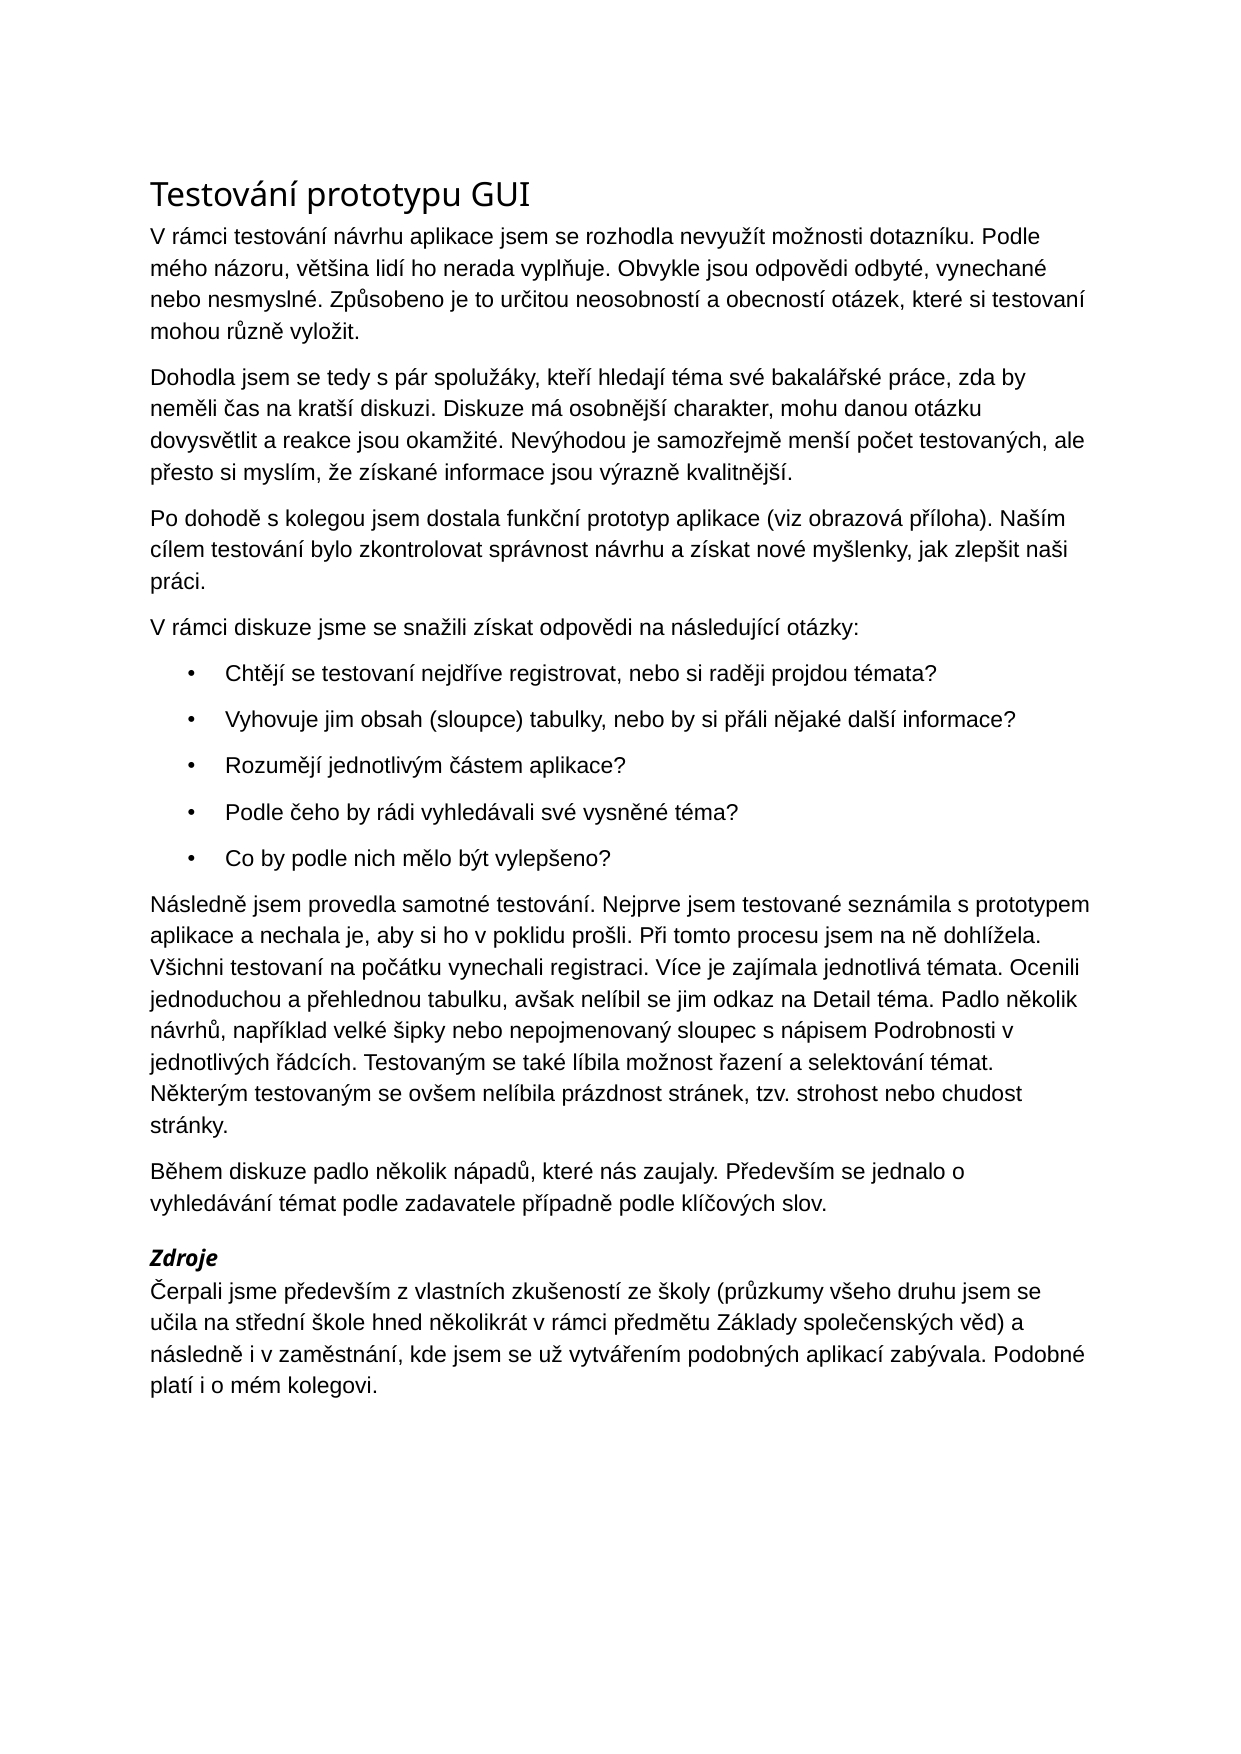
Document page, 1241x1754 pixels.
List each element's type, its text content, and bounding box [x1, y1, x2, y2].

text Čerpali jsme především z vlastních zkušeností ze školy (průzkumy všeho druhu jsem se učila na střední škole hned několikrát v rámci předmětu Základy společenských věd) a následně i v zaměstnání, kde jsem se už vytvářením podobných aplikací zabývala. Podobné platí i o mém kolegovi. [150, 1278, 1090, 1399]
list Rozumějí jednotlivým částem aplikace? [187, 752, 1090, 779]
text Během diskuze padlo několik nápadů, které nás zaujaly. Především se jednalo o vyhledávání témat podle zadavatele případně podle klíčových slov. [150, 1158, 1090, 1216]
subtitle Testování prototypu GUI [150, 171, 1090, 216]
text Po dohodě s kolegou jsem dostala funkční prototyp aplikace (viz obrazová příloha). Naším cílem testování bylo zkontrolovat správnost návrhu a získat nové myšlenky, jak zlepšit naši práci. [150, 505, 1090, 594]
list Chtějí se testovaní nejdříve registrovat, nebo si raději projdou témata? [187, 660, 1090, 686]
list Co by podle nich mělo být vylepšeno? [187, 845, 1090, 871]
list Podle čeho by rádi vyhledávali své vysněné téma? [187, 798, 1090, 825]
text Dohodla jsem se tedy s pár spolužáky, kteří hledají téma své bakalářské práce, zda by neměli čas na kratší diskuzi. Diskuze má osobnější charakter, mohu danou otázku dovysvětlit a reakce jsou okamžité. Nevýhodou je samozřejmě menší počet testovaných, ale přesto si myslím, že získané informace jsou výrazně kvalitnější. [150, 364, 1090, 485]
subtitle Zdroje [150, 1242, 1090, 1273]
text Následně jsem provedla samotné testování. Nejprve jsem testované seznámila s prototypem aplikace a nechala je, aby si ho v poklidu prošli. Při tomto procesu jsem na ně dohlížela. Všichni testovaní na počátku vynechali registraci. Více je zajímala jednotlivá témata. Ocenili jednoduchou a přehlednou tabulku, avšak nelíbil se jim odkaz na Detail téma. Padlo několik návrhů, například velké šipky nebo nepojmenovaný sloupec s nápisem Podrobnosti v jednotlivých řádcích. Testovaným se také líbila možnost řazení a selektování témat. Některým testovaným se ovšem nelíbila prázdnost stránek, tzv. strohost nebo chudost stránky. [150, 891, 1090, 1138]
text V rámci testování návrhu aplikace jsem se rozhodla nevyužít možnosti dotazníku. Podle mého názoru, většina lidí ho nerada vyplňuje. Obvykle jsou odpovědi odbyté, vynechané nebo nesmyslné. Způsobeno je to určitou neosobností a obecností otázek, které si testovaní mohou různě vyložit. [150, 223, 1090, 344]
list Vyhovuje jim obsah (sloupce) tabulky, nebo by si přáli nějaké další informace? [187, 706, 1090, 733]
text V rámci diskuze jsme se snažili získat odpovědi na následující otázky: [150, 614, 1090, 640]
